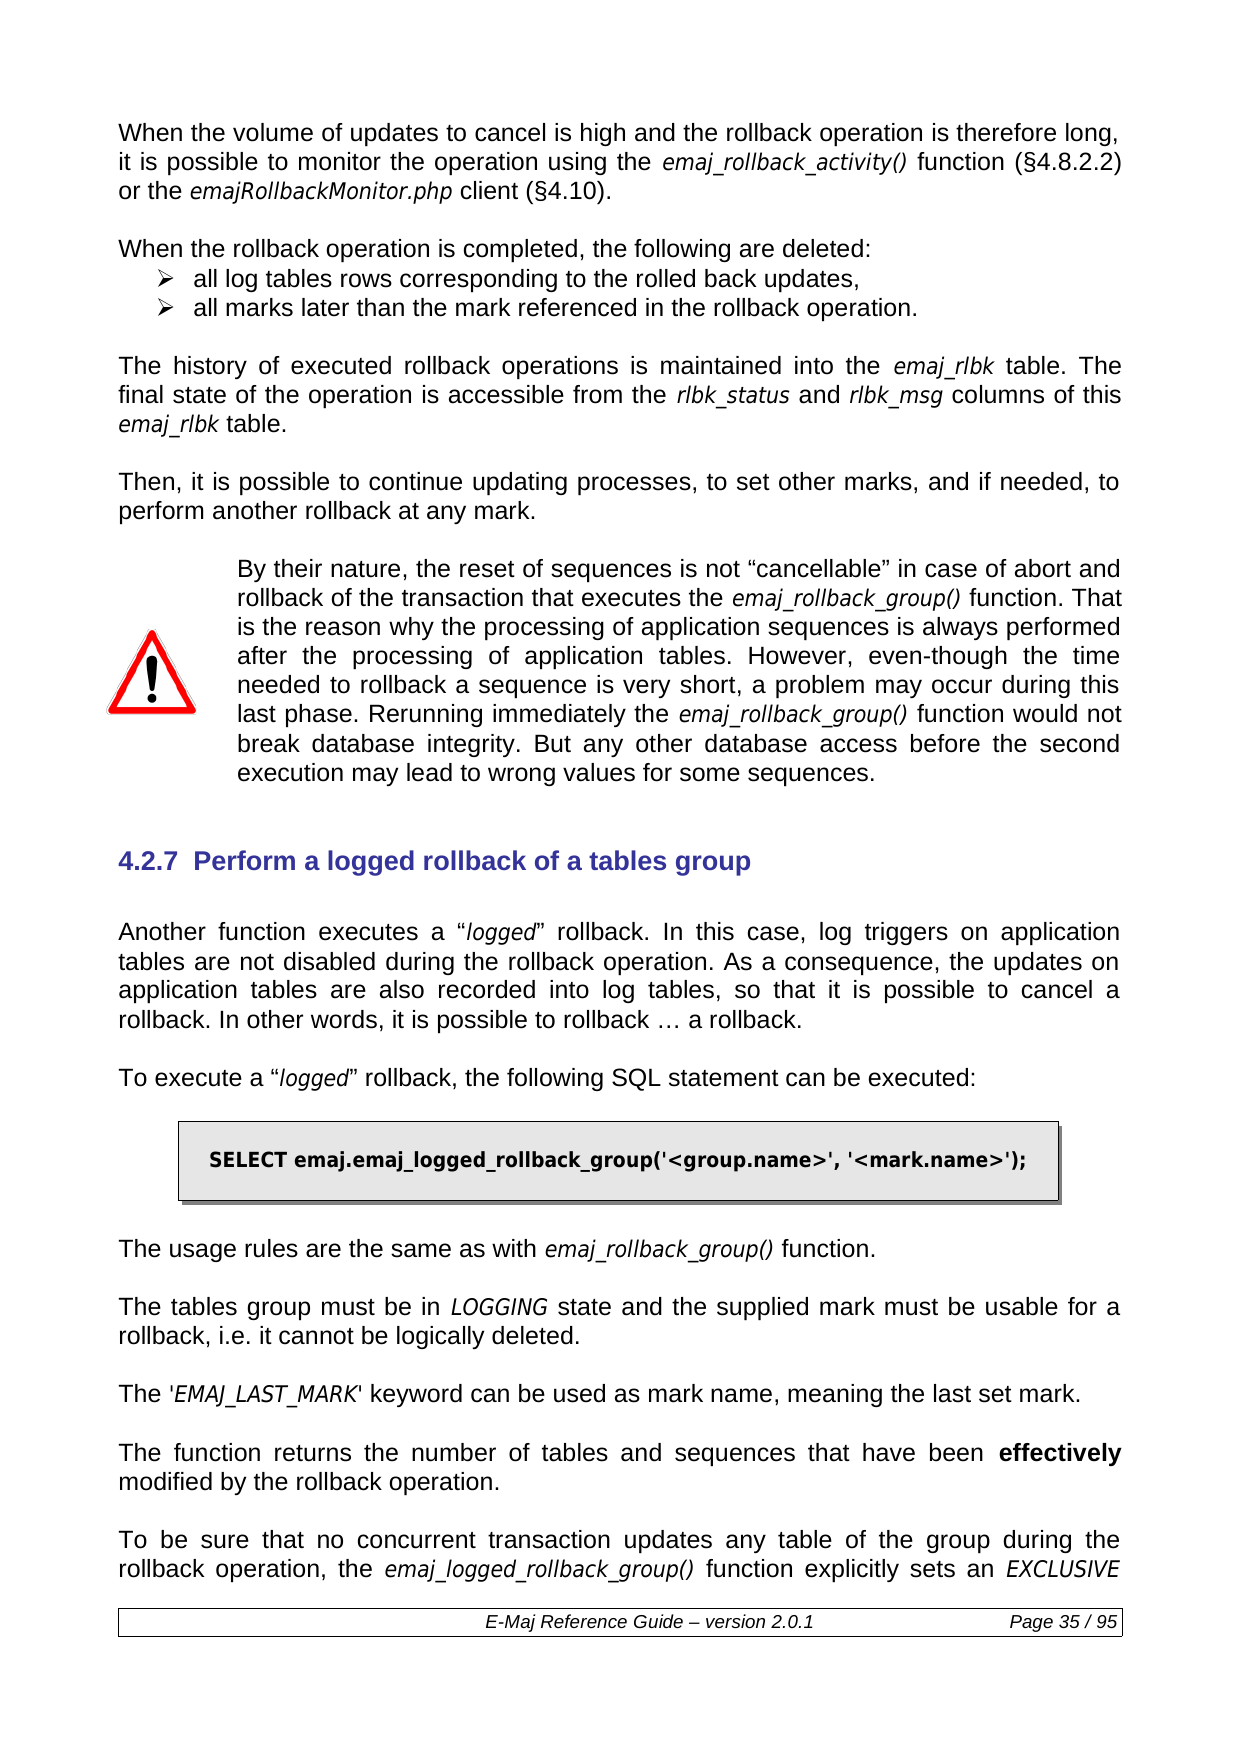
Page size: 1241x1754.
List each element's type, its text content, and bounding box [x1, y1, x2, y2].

text To execute a “logged” rollback, the following SQL statement can be executed: [118, 1063, 1122, 1092]
text Then, it is possible to continue updating processes, to set other marks, and if needed, to perform another rollback at any mark. [118, 467, 1122, 525]
text The function returns the number of tables and sequences that have been effectively modified by the rollback operation. [118, 1437, 1122, 1496]
text The 'EMAJ_LAST_MARK' keyword can be used as mark name, meaning the last set mark. [118, 1379, 1122, 1408]
text The tables group must be in LOGGING state and the supplied mark must be usable for a rollback, i.e. it cannot be logically deleted. [118, 1292, 1122, 1350]
text When the volume of updates to cancel is high and the rollback operation is therefore long, it is possible to monitor the operation using the emaj_rollback_activity() function (§4.8.2.2) or the emajRollbackMonitor.php client (§4.10). [118, 118, 1122, 205]
text The usage rules are the same as with emaj_rollback_group() function. [118, 1234, 1122, 1263]
text To be sure that no concurrent transaction updates any table of the group during the rollback operation, the emaj_logged_rollback_group() function explicitly sets an EXCLUSIVE [118, 1524, 1122, 1583]
list all log tables rows corresponding to the rolled back updates, [156, 263, 1122, 292]
list all marks later than the mark referenced in the rollback operation. [156, 292, 1122, 322]
text When the rollback operation is completed, the following are deleted: [118, 234, 1122, 263]
text The history of executed rollback operations is maintained into the emaj_rlbk table. The final state of the operation is accessible from the rlbk_status and rlbk_msg columns of this emaj_rlbk table. [118, 351, 1122, 438]
text By their nature, the reset of sequences is not “cancellable” in case of abort and rollback of the transaction that executes the emaj_rollback_group() function. That is the reason why the processing of application sequences is always performed after the processing of application tables. However, even-though the time needed to rollback a sequence is very short, a problem may occur during this last phase. Rerunning immediately the emaj_rollback_group() function would not break database integrity. But any other database access before the second execution may lead to wrong values for some sequences. [237, 554, 1122, 787]
subtitle Perform a logged rollback of a tables group [118, 845, 1122, 876]
text Another function executes a “logged” rollback. In this case, log triggers on application tables are not disabled during the rollback operation. As a consequence, the updates on application tables are also recorded into log tables, so that it is possible to cancel a rollback. In other words, it is possible to rollback … a rollback. [118, 917, 1122, 1033]
picture [106, 629, 197, 715]
text SELECT emaj.emaj_logged_rollback_group('<group.name>', '<mark.name>'); [179, 1145, 1058, 1170]
